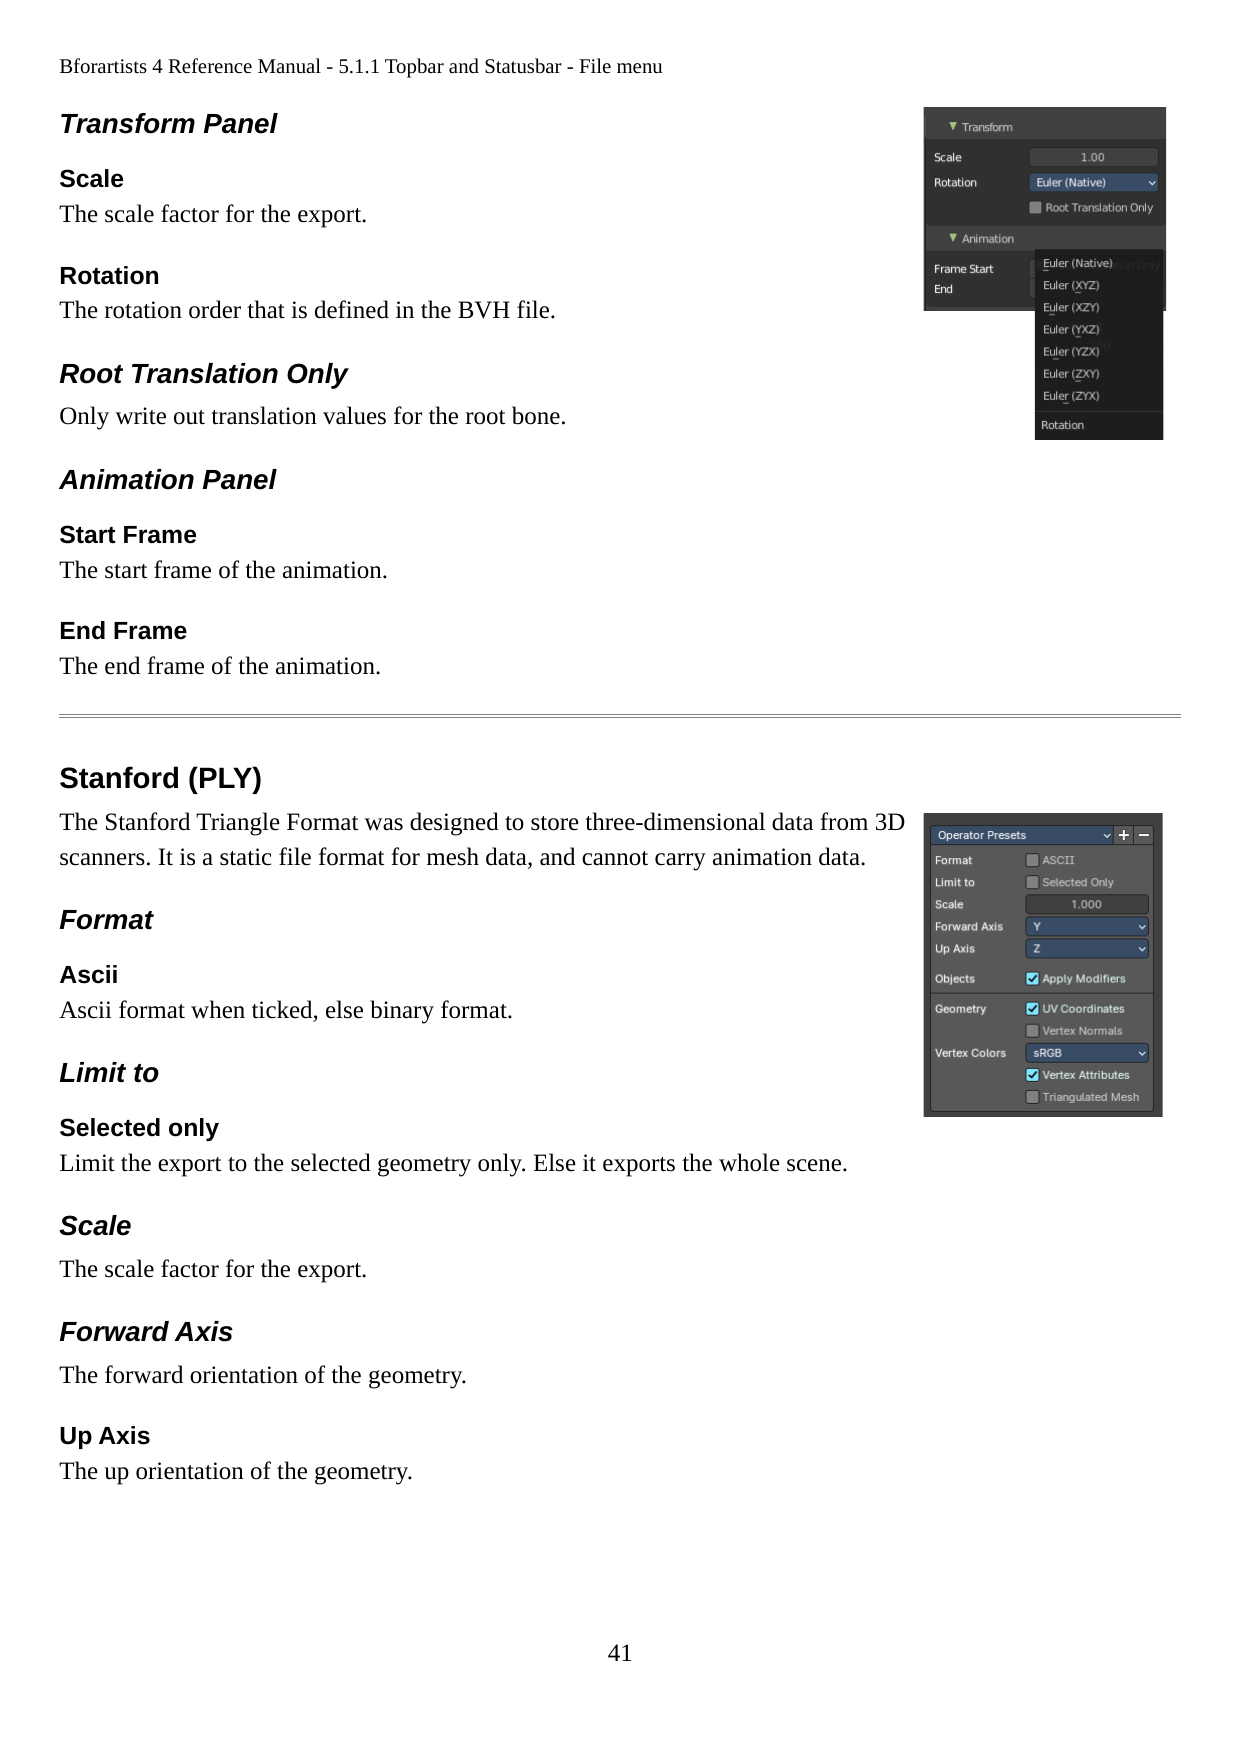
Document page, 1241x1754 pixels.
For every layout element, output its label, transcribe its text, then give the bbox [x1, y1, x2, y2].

subtitle [1163, 903, 1181, 935]
subtitle Limit to [59, 1056, 923, 1088]
text The Stanford Triangle Format was designed to store three-dimensional data from 3D scanners. It is a static file format for mesh data, and cannot carry animation data. [59, 807, 1181, 870]
subtitle [1163, 1056, 1181, 1088]
picture [923, 107, 1167, 440]
text Only write out translation values for the root bone. [59, 401, 1034, 430]
subtitle [1163, 960, 1181, 988]
subtitle Ascii [59, 960, 923, 988]
subtitle End Frame [59, 616, 1181, 645]
subtitle Start Frame [59, 520, 1181, 548]
text The scale factor for the export. [59, 1254, 1181, 1283]
subtitle [1164, 357, 1181, 389]
text The end frame of the animation. [59, 651, 1181, 680]
subtitle Scale [59, 164, 923, 193]
picture [923, 813, 1163, 1117]
text Limit the export to the selected geometry only. Else it exports the whole scene. [59, 1148, 1181, 1177]
subtitle Scale [59, 1209, 1181, 1241]
text The start frame of the animation. [59, 555, 1181, 583]
subtitle Animation Panel [59, 463, 1181, 495]
text The up orientation of the geometry. [59, 1456, 1181, 1485]
subtitle Transform Panel [59, 107, 923, 139]
text The scale factor for the export. [59, 199, 923, 228]
subtitle Stanford (PLY) [59, 761, 1181, 794]
text The rotation order that is defined in the BVH file. [59, 296, 1034, 324]
subtitle Up Axis [59, 1421, 1181, 1450]
text The forward orientation of the geometry. [59, 1360, 1181, 1389]
subtitle Rotation [59, 261, 923, 289]
subtitle [1167, 107, 1181, 139]
subtitle Root Translation Only [59, 357, 1034, 389]
subtitle Selected only [59, 1113, 1181, 1142]
subtitle Format [59, 903, 923, 935]
text Ascii format when ticked, else binary format. [59, 995, 923, 1023]
subtitle [1167, 164, 1181, 193]
subtitle [1167, 261, 1181, 289]
subtitle Forward Axis [59, 1316, 1181, 1347]
